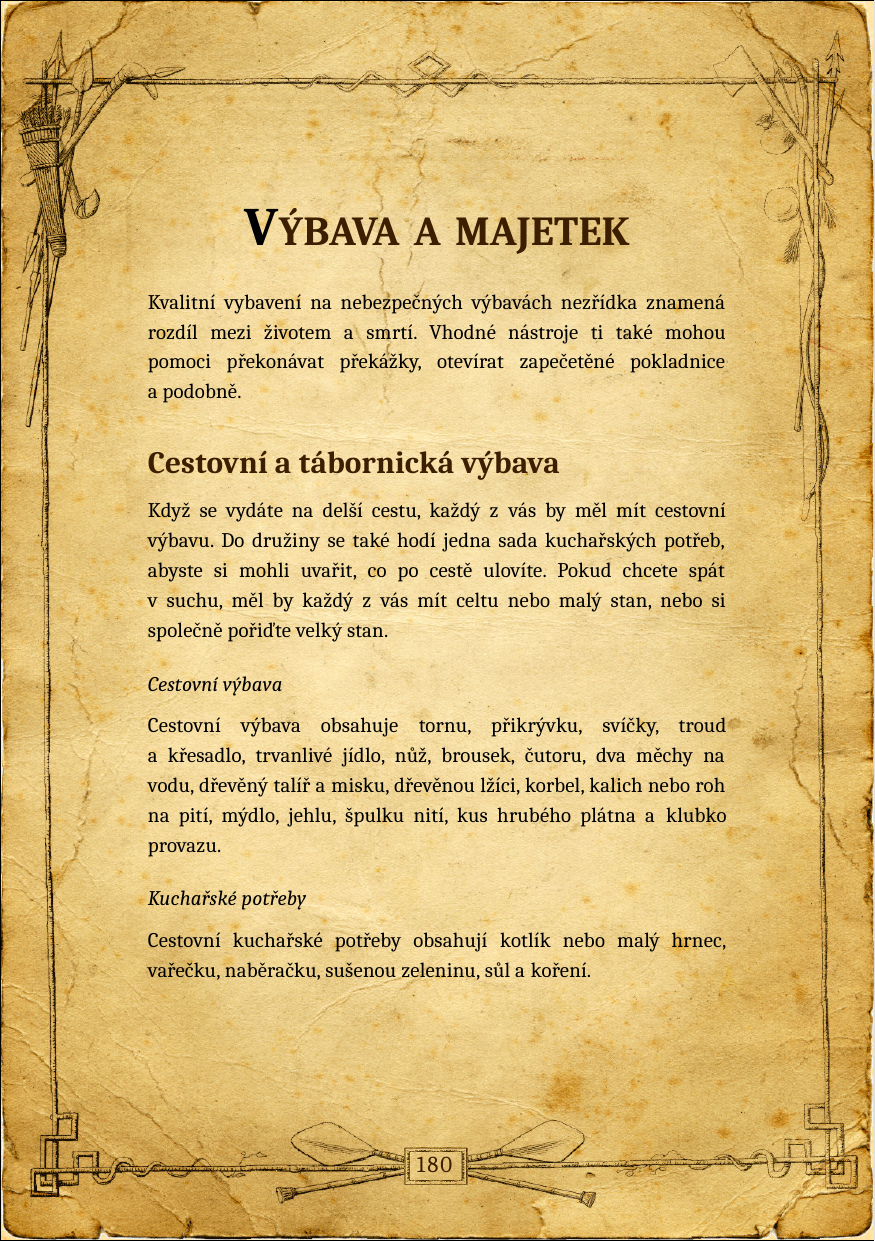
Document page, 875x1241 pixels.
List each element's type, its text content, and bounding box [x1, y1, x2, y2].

text Kuchařské potřeby [148, 887, 726, 911]
text Kvalitní vybavení na nebezpečných výbavách nezřídka znamená rozdíl mezi životem a⁠ smrtí. Vhodné nástroje ti také mohou pomoci překonávat překážky, otevírat zapečetěné pokladnice a⁠ podobně. [148, 290, 726, 404]
text Když se vydáte na delší cestu, každý z⁠ vás by měl mít cestovní výbavu. Do družiny se také hodí jedna sada kuchařských potřeb, abyste si mohli uvařit, co po cestě ulovíte. Pokud chcete spát v⁠ suchu, měl by každý z⁠ vás mít celtu nebo malý stan, nebo si společně pořiďte velký stan. [148, 499, 726, 643]
subtitle Výbava a⁠ majetek [148, 189, 726, 261]
subtitle Cestovní a⁠ tábornická výbava [148, 445, 726, 481]
text Cestovní výbava obsahuje tornu, přikrývku, svíčky, troud a⁠ křesadlo, trvanlivé jídlo, nůž, brousek, čutoru, dva měchy na vodu, dřevěný talíř a⁠ misku, dřevěnou lžíci, korbel, kalich nebo roh na pití, mýdlo, jehlu, špulku nití, kus hrubého plátna a⁠ klubko provazu. [148, 714, 726, 857]
text Cestovní výbava [148, 672, 726, 696]
picture [1, 1, 874, 1240]
text Cestovní kuchařské potřeby obsahují kotlík nebo malý hrnec, vařečku, naběračku, sušenou zeleninu, sůl a⁠ koření. [148, 929, 726, 982]
